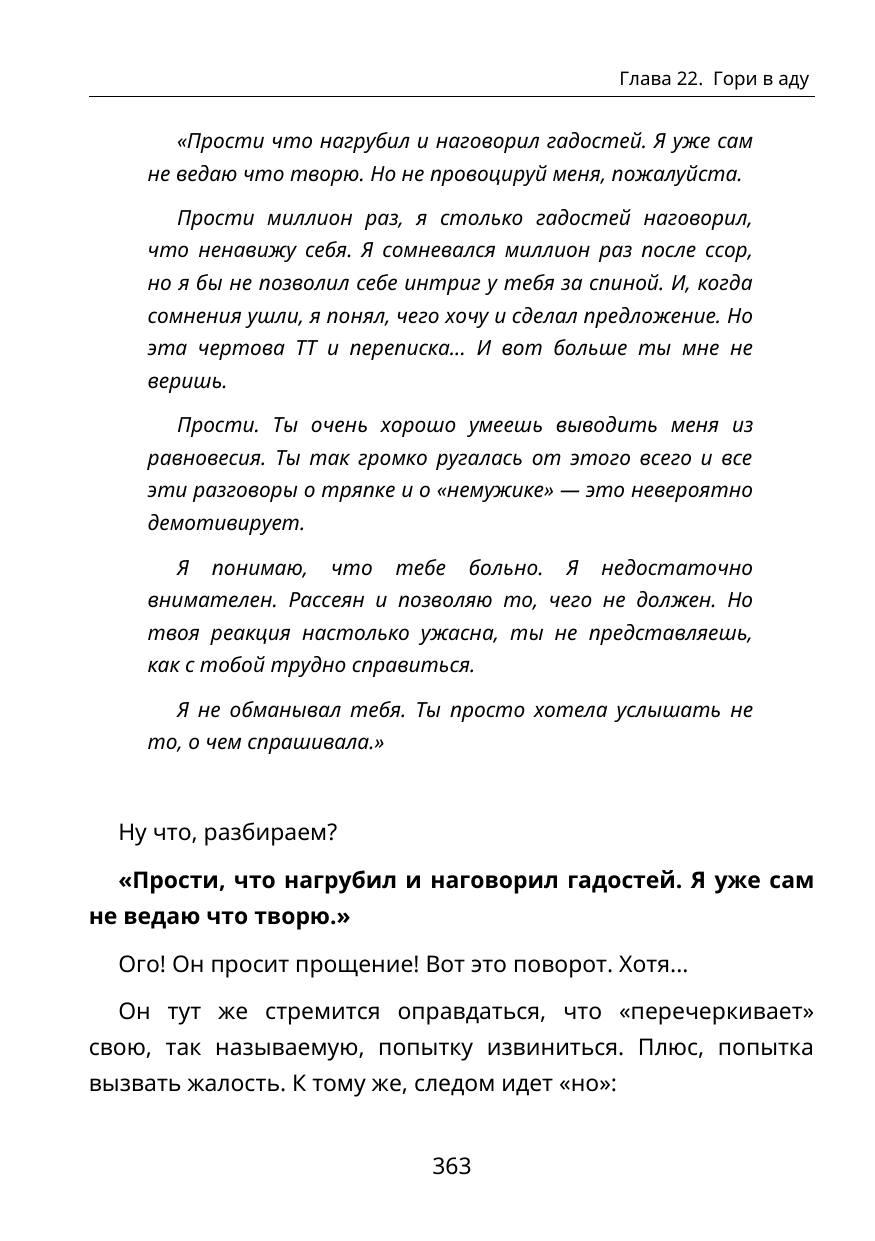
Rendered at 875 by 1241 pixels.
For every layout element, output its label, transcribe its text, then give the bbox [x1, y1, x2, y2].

text Прости. Ты очень хорошо умеешь выводить меня из равновесия. Ты так громко ругалась от этого всего и все эти разговоры о тряпке и о «немужике» — это невероятно демотивирует. [147, 410, 756, 537]
text «Прости, что нагрубил и наговорил гадостей. Я уже сам не ведаю что творю.» [88, 864, 815, 931]
text Прости миллион раз, я столько гадостей наговорил, что ненавижу себя. Я сомневался миллион раз после ссор, но я бы не позволил себе интриг у тебя за спиной. И, когда сомнения ушли, я понял, чего хочу и сделал предложение. Но эта чертова ТТ и переписка... И вот больше ты мне не веришь. [147, 203, 756, 394]
text Ну что, разбираем? [88, 816, 815, 847]
text Ого! Он просит прощение! Вот это поворот. Хотя... [88, 947, 815, 979]
text Я не обманывал тебя. Ты просто хотела услышать не то, о чем спрашивала.» [147, 695, 756, 756]
text Я понимаю, что тебе больно. Я недостаточно внимателен. Рассеян и позволяю то, чего не должен. Но твоя реакция настолько ужасна, ты не представляешь, как с тобой трудно справиться. [147, 553, 756, 679]
text «Прости что нагрубил и наговорил гадостей. Я уже сам не ведаю что творю. Но не провоцируй меня, пожалуйста. [147, 126, 756, 187]
text Он тут же стремится оправдаться, что «перечеркивает» свою, так называемую, попытку извиниться. Плюс, попытка вызвать жалость. К тому же, следом идет «но»: [88, 995, 815, 1098]
